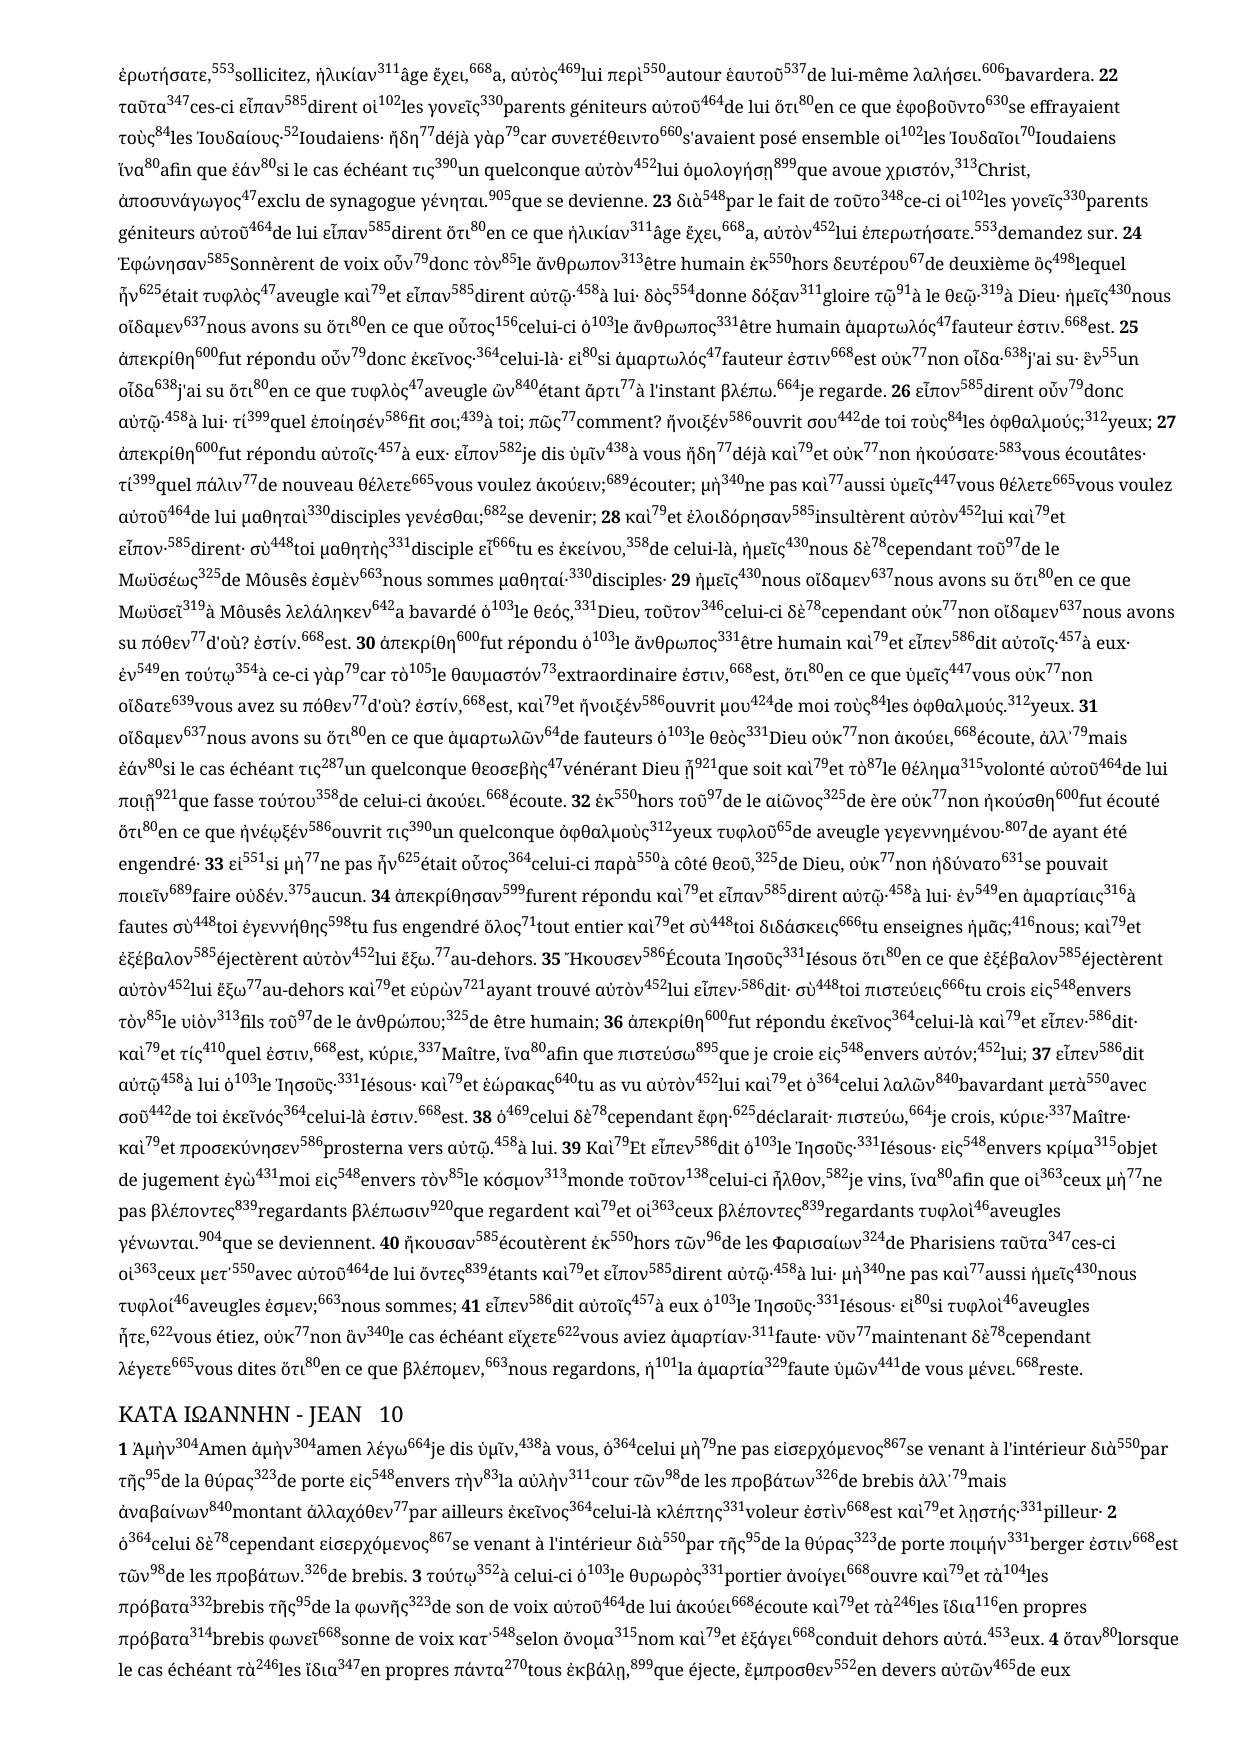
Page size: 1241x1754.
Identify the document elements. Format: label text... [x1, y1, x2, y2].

text 1 Καὶ79Et παράγων840menant de côté εἶδεν586vit ἄνθρωπον313être humain τυφλὸν4aveugle ἐκ550hors γενετῆς.323de naissance. 2 καὶ79et ἠρώτησαν585sollicitèrent αὐτὸν452lui οἱ102les μαθηταὶ330disciples αὐτοῦ464de lui λέγοντες·839disants· ῥαββί,337rabbi, τίς410quel ἥμαρτεν,586fauta, οὗτος364celui-ci ἢ79ou οἱ102les γονεῖς330parents géniteurs αὐτοῦ,464de lui, ἵνα80afin que τυφλὸς71aveugle γεννηθῇ;911que soit engendré; 3 ἀπεκρίθη600fut répondu Ἰησοῦς·331Iésous· οὔτε79ni οὗτος364celui-ci ἥμαρτεν586fauta οὔτε79ni οἱ102les γονεῖς330parents géniteurs αὐτοῦ,464de lui, ἀλλ᾽79mais ἵνα80afin que φανερωθῇ911que soit rendu visible τὰ104les ἔργα332travaux τοῦ97de le θεοῦ325de Dieu ἐν549en αὐτῷ.458à lui. 4 ἡμᾶς416nous δεῖ668attache de lien ἐργάζεσθαι690se mettre au travail τὰ86les ἔργα314travaux τοῦ358de celui πέμψαντός716de ayant mandé με417moi ἕως80jusqu'à ce que ἡμέρα329journée ἐστίν·668est· ἔρχεται674se vient νὺξ329nuit ὅτε77lorsque οὐδεὶς390aucun δύναται674se peut ἐργάζεσθαι.690se mettre au travail. 5 ὅταν80lorsque le cas échéant ἐν549en τῷ91à le κόσμῳ319à monde ὦ,917que je sois, φῶς333lumière εἰμι664je suis τοῦ97de le κόσμου.325de monde. 6 Ταῦτα347Ces-ci εἰπὼν721ayant dit ἔπτυσεν586cracha χαμαὶ77à terre καὶ79et ἐποίησεν586fit πηλὸν313boue ἐκ550hors τοῦ99de le πτύσματος327de crachat καὶ79et ἐπέχρισεν586oignit sur αὐτοῦ464de lui τὸν85le πηλὸν313boue ἐπὶ548sur τοὺς244les ὀφθαλμοὺς312yeux 7 καὶ79et εἶπεν586dit αὐτῷ·458à lui· ὕπαγε570dirige en arrière νίψαι558te lave εἰς548envers τὴν83la κολυμβήθραν311piscine τοῦ97de le Σιλωάμ,325de Siloam, ὃ500lequel ἑρμηνεύεται680est interprété ἀπεσταλμένος.813ayant été envoyé. ἀπῆλθεν586éloigna οὖν79donc καὶ79et ἐνίψατο592se lava καὶ79et ἦλθεν586vint βλέπων.840regardant. 8 Οἱ102Les οὖν79donc γείτονες330voisins καὶ79et οἱ363ceux θεωροῦντες839observants αὐτὸν452lui τὸ87le πρότερον55plus avant ὅτι80en ce que προσαίτης331mendiant ἦν625était ἔλεγον·624disaient· οὐχ340non οὗτός364celui-ci ἐστιν668est ὁ364celui καθήμενος867se étant assis καὶ79et προσαιτῶν;840mendiant auprès; 9 ἄλλοι389autres ἔλεγον624disaient ὅτι80en ce que οὗτός364celui-ci ἐστιν,668est, ἄλλοι389autres ἔλεγον·624disaient· οὐχί,304non pas, ἀλλ᾽79mais ὅμοιος47semblable αὐτῷ458à lui ἐστιν.668est. ἐκεῖνος342celui-là ἔλεγεν625disait ὅτι80en ce que ἐγώ431moi εἰμι.664je suis. 10 ἔλεγον624disaient οὖν79donc αὐτῷ·458à lui· πῶς77comment? [οὖν]79[donc] ἠνεῴχθησάν599furent ouvert σου442de toi οἱ102les ὀφθαλμοί;330yeux; 11 ἀπεκρίθη600fut répondu ἐκεῖνος·364celui-là· ὁ103le ἄνθρωπος331être humain ὁ364celui λεγόμενος891étant dit Ἰησοῦς331Iésous πηλὸν313boue ἐποίησεν586fit καὶ79et ἐπέχρισέν586oignit sur μου424de moi τοὺς84les ὀφθαλμοὺς312yeux καὶ79et εἶπέν586dit μοι420à moi ὅτι80en ce que ὕπαγε570dirige en arrière εἰς548envers τὸν85le Σιλωὰμ313Siloam καὶ79et νίψαι·558te lave· ἀπελθὼν721ayant éloigné οὖν79donc καὶ79et νιψάμενος740se ayant lavé ἀνέβλεψα.582je regardai de bas en haut. 12 καὶ79et εἶπαν585dirent αὐτῷ·458à lui· ποῦ77où? ἐστιν668est ἐκεῖνος;364celui-là; λέγει·668dit· οὐκ77non οἶδα.638j'ai su. 13 Ἄγουσιν667Conduisent αὐτὸν452lui πρὸς548vers τοὺς84les Φαρισαίους312Pharisiens τόν85le ποτε77à un moment τυφλόν.32aveugle. 14 ἦν625était δὲ78cependant σάββατον333sabbat ἐν549en ᾗ298à laquelle ἡμέρᾳ317à journée τὸν85le πηλὸν313boue ἐποίησεν586fit ὁ103le Ἰησοῦς331Iésous καὶ79et ἀνέῳξεν586ouvrit αὐτοῦ464de lui τοὺς84les ὀφθαλμούς.312yeux. 15 πάλιν77de nouveau οὖν79donc ἠρώτων624sollicitaient αὐτὸν452lui καὶ77aussi οἱ102les Φαρισαῖοι330Pharisiens πῶς77comment? ἀνέβλεψεν.586regarda de bas en haut. ὁ469celui δὲ78cependant εἶπεν586dit αὐτοῖς·457à eux· πηλὸν313boue ἐπέθηκέν586surposa μου424de moi ἐπὶ548sur τοὺς84les ὀφθαλμοὺς312yeux καὶ79et ἐνιψάμην588je me lavai καὶ79et βλέπω.664je regarde. 16 ἔλεγον624disaient οὖν79donc ἐκ550hors τῶν96de les Φαρισαίων324de Pharisiens τινές·389des quelconques· οὐκ77non ἔστιν668est οὗτος364celui-ci παρὰ550à côté θεοῦ325de Dieu ὁ103le ἄνθρωπος,331être humain, ὅτι80en ce que τὸ87le σάββατον315sabbat οὐ77non τηρεῖ.668garde. ἄλλοι389autres [δὲ]78[cependant] ἔλεγον·624disaient· πῶς77comment? δύναται674se peut ἄνθρωπος331être humain ἁμαρτωλὸς22fauteur τοιαῦτα139tels σημεῖα314signes ποιεῖν;689faire; καὶ79et σχίσμα333schisme ἦν625était ἐν549en αὐτοῖς.457à eux. 17 λέγουσιν667disent οὖν79donc τῷ91à le τυφλῷ59à aveugle πάλιν·77de nouveau· τί399quel σὺ448toi λέγεις666tu dis περὶ550autour αὐτοῦ,464de lui, ὅτι80en ce que ἠνέῳξέν586ouvrit σου442de toi τοὺς84les ὀφθαλμούς;312yeux; ὁ469celui δὲ78cependant εἶπεν586dit ὅτι80en ce que προφήτης331prophète ἐστίν.668est. 18 Οὐκ77Non ἐπίστευσαν585crurent οὖν79donc οἱ102les Ἰουδαῖοι70Ioudaiens περὶ550autour αὐτοῦ464de lui ὅτι80en ce que ἦν625était τυφλὸς47aveugle καὶ79et ἀνέβλεψεν586regarda de bas en haut ἕως80jusqu'à ce que ὅτου494de lequel un quelconque ἐφώνησαν585sonnèrent de voix τοὺς84les γονεῖς312parents géniteurs αὐτοῦ464de lui τοῦ358de celui ἀναβλέψαντος716de ayant regardé de bas en haut 19 καὶ79et ἠρώτησαν585sollicitèrent αὐτοὺς451eux λέγοντες·839disants· οὗτός364celui-ci ἐστιν668est ὁ103le υἱὸς331fils ὑμῶν,441de vous, ὃν480lequel ὑμεῖς447vous λέγετε665vous dites ὅτι80en ce que τυφλὸς71aveugle ἐγεννήθη;600fut engendré; πῶς77comment? οὖν79donc βλέπει668regarde ἄρτι;77à l'instant; 20 ἀπεκρίθησαν599furent répondu οὖν79donc οἱ102les γονεῖς330parents géniteurs αὐτοῦ464de lui καὶ79et εἶπαν·585dirent· οἴδαμεν637nous avons su ὅτι80en ce que οὗτός364celui-ci ἐστιν668est ὁ103le υἱὸς331fils ἡμῶν423de nous καὶ79et ὅτι80en ce que τυφλὸς71aveugle ἐγεννήθη·600fut engendré· 21 πῶς77comment? δὲ78cependant νῦν77maintenant βλέπει668regarde οὐκ77non οἴδαμεν,637nous avons su, ἢ79ou τίς410quel ἤνοιξεν586ouvrit αὐτοῦ464de lui τοὺς84les ὀφθαλμοὺς312yeux ἡμεῖς430nous οὐκ77non οἴδαμεν·637nous avons su· αὐτὸν452lui ἐρωτήσατε,553sollicitez, ἡλικίαν311âge ἔχει,668a, αὐτὸς469lui περὶ550autour ἑαυτοῦ537de lui-même λαλήσει.606bavardera. 22 ταῦτα347ces-ci εἶπαν585dirent οἱ102les γονεῖς330parents géniteurs αὐτοῦ464de lui ὅτι80en ce que ἐφοβοῦντο630se effrayaient τοὺς84les Ἰουδαίους·52Ioudaiens· ἤδη77déjà γὰρ79car συνετέθειντο660s'avaient posé ensemble οἱ102les Ἰουδαῖοι70Ioudaiens ἵνα80afin que ἐάν80si le cas échéant τις390un quelconque αὐτὸν452lui ὁμολογήσῃ899que avoue χριστόν,313Christ, ἀποσυνάγωγος47exclu de synagogue γένηται.905que se devienne. 23 διὰ548par le fait de τοῦτο348ce-ci οἱ102les γονεῖς330parents géniteurs αὐτοῦ464de lui εἶπαν585dirent ὅτι80en ce que ἡλικίαν311âge ἔχει,668a, αὐτὸν452lui ἐπερωτήσατε.553demandez sur. 24 Ἐφώνησαν585Sonnèrent de voix οὖν79donc τὸν85le ἄνθρωπον313être humain ἐκ550hors δευτέρου67de deuxième ὃς498lequel ἦν625était τυφλὸς47aveugle καὶ79et εἶπαν585dirent αὐτῷ·458à lui· δὸς554donne δόξαν311gloire τῷ91à le θεῷ·319à Dieu· ἡμεῖς430nous οἴδαμεν637nous avons su ὅτι80en ce que οὗτος156celui-ci ὁ103le ἄνθρωπος331être humain ἁμαρτωλός47fauteur ἐστιν.668est. 25 ἀπεκρίθη600fut répondu οὖν79donc ἐκεῖνος·364celui-là· εἰ80si ἁμαρτωλός47fauteur ἐστιν668est οὐκ77non οἶδα·638j'ai su· ἓν55un οἶδα638j'ai su ὅτι80en ce que τυφλὸς47aveugle ὢν840étant ἄρτι77à l'instant βλέπω.664je regarde. 26 εἶπον585dirent οὖν79donc αὐτῷ·458à lui· τί399quel ἐποίησέν586fit σοι;439à toi; πῶς77comment? ἤνοιξέν586ouvrit σου442de toi τοὺς84les ὀφθαλμούς;312yeux; 27 ἀπεκρίθη600fut répondu αὐτοῖς·457à eux· εἶπον582je dis ὑμῖν438à vous ἤδη77déjà καὶ79et οὐκ77non ἠκούσατε·583vous écoutâtes· τί399quel πάλιν77de nouveau θέλετε665vous voulez ἀκούειν;689écouter; μὴ340ne pas καὶ77aussi ὑμεῖς447vous θέλετε665vous voulez αὐτοῦ464de lui μαθηταὶ330disciples γενέσθαι;682se devenir; 28 καὶ79et ἐλοιδόρησαν585insultèrent αὐτὸν452lui καὶ79et εἶπον·585dirent· σὺ448toi μαθητὴς331disciple εἶ666tu es ἐκείνου,358de celui-là, ἡμεῖς430nous δὲ78cependant τοῦ97de le Μωϋσέως325de Môusês ἐσμὲν663nous sommes μαθηταί·330disciples· 29 ἡμεῖς430nous οἴδαμεν637nous avons su ὅτι80en ce que Μωϋσεῖ319à Môusês λελάληκεν642a bavardé ὁ103le θεός,331Dieu, τοῦτον346celui-ci δὲ78cependant οὐκ77non οἴδαμεν637nous avons su πόθεν77d'où? ἐστίν.668est. 30 ἀπεκρίθη600fut répondu ὁ103le ἄνθρωπος331être humain καὶ79et εἶπεν586dit αὐτοῖς·457à eux· ἐν549en τούτῳ354à ce-ci γὰρ79car τὸ105le θαυμαστόν73extraordinaire ἐστιν,668est, ὅτι80en ce que ὑμεῖς447vous οὐκ77non οἴδατε639vous avez su πόθεν77d'où? ἐστίν,668est, καὶ79et ἤνοιξέν586ouvrit μου424de moi τοὺς84les ὀφθαλμούς.312yeux. 31 οἴδαμεν637nous avons su ὅτι80en ce que ἁμαρτωλῶν64de fauteurs ὁ103le θεὸς331Dieu οὐκ77non ἀκούει,668écoute, ἀλλ᾽79mais ἐάν80si le cas échéant τις287un quelconque θεοσεβὴς47vénérant Dieu ᾖ921que soit καὶ79et τὸ87le θέλημα315volonté αὐτοῦ464de lui ποιῇ921que fasse τούτου358de celui-ci ἀκούει.668écoute. 32 ἐκ550hors τοῦ97de le αἰῶνος325de ère οὐκ77non ἠκούσθη600fut écouté ὅτι80en ce que ἠνέῳξέν586ouvrit τις390un quelconque ὀφθαλμοὺς312yeux τυφλοῦ65de aveugle γεγεννημένου·807de ayant été engendré· 33 εἰ551si μὴ77ne pas ἦν625était οὗτος364celui-ci παρὰ550à côté θεοῦ,325de Dieu, οὐκ77non ἠδύνατο631se pouvait ποιεῖν689faire οὐδέν.375aucun. 34 ἀπεκρίθησαν599furent répondu καὶ79et εἶπαν585dirent αὐτῷ·458à lui· ἐν549en ἁμαρτίαις316à fautes σὺ448toi ἐγεννήθης598tu fus engendré ὅλος71tout entier καὶ79et σὺ448toi διδάσκεις666tu enseignes ἡμᾶς;416nous; καὶ79et ἐξέβαλον585éjectèrent αὐτὸν452lui ἔξω.77au-dehors. 35 Ἤκουσεν586Écouta Ἰησοῦς331Iésous ὅτι80en ce que ἐξέβαλον585éjectèrent αὐτὸν452lui ἔξω77au-dehors καὶ79et εὑρὼν721ayant trouvé αὐτὸν452lui εἶπεν·586dit· σὺ448toi πιστεύεις666tu crois εἰς548envers τὸν85le υἱὸν313fils τοῦ97de le ἀνθρώπου;325de être humain; 36 ἀπεκρίθη600fut répondu ἐκεῖνος364celui-là καὶ79et εἶπεν·586dit· καὶ79et τίς410quel ἐστιν,668est, κύριε,337Maître, ἵνα80afin que πιστεύσω895que je croie εἰς548envers αὐτόν;452lui; 37 εἶπεν586dit αὐτῷ458à lui ὁ103le Ἰησοῦς·331Iésous· καὶ79et ἑώρακας640tu as vu αὐτὸν452lui καὶ79et ὁ364celui λαλῶν840bavardant μετὰ550avec σοῦ442de toi ἐκεῖνός364celui-là ἐστιν.668est. 38 ὁ469celui δὲ78cependant ἔφη·625déclarait· πιστεύω,664je crois, κύριε·337Maître· καὶ79et προσεκύνησεν586prosterna vers αὐτῷ.458à lui. 39 Καὶ79Et εἶπεν586dit ὁ103le Ἰησοῦς·331Iésous· εἰς548envers κρίμα315objet de jugement ἐγὼ431moi εἰς548envers τὸν85le κόσμον313monde τοῦτον138celui-ci ἦλθον,582je vins, ἵνα80afin que οἱ363ceux μὴ77ne pas βλέποντες839regardants βλέπωσιν920que regardent καὶ79et οἱ363ceux βλέποντες839regardants τυφλοὶ46aveugles γένωνται.904que se deviennent. 40 ἤκουσαν585écoutèrent ἐκ550hors τῶν96de les Φαρισαίων324de Pharisiens ταῦτα347ces-ci οἱ363ceux μετ᾽550avec αὐτοῦ464de lui ὄντες839étants καὶ79et εἶπον585dirent αὐτῷ·458à lui· μὴ340ne pas καὶ77aussi ἡμεῖς430nous τυφλοί46aveugles ἐσμεν;663nous sommes; 41 εἶπεν586dit αὐτοῖς457à eux ὁ103le Ἰησοῦς·331Iésous· εἰ80si τυφλοὶ46aveugles ἦτε,622vous étiez, οὐκ77non ἂν340le cas échéant εἴχετε622vous aviez ἁμαρτίαν·311faute· νῦν77maintenant δὲ78cependant λέγετε665vous dites ὅτι80en ce que βλέπομεν,663nous regardons, ἡ101la ἁμαρτία329faute ὑμῶν441de vous μένει.668reste. [118, 59, 1181, 1381]
text ΚΑΤΑ ΙΩΑΝΝΗΝ - JEAN 10 [118, 1399, 1181, 1429]
text 1 Ἀμὴν304Amen ἀμὴν304amen λέγω664je dis ὑμῖν,438à vous, ὁ364celui μὴ79ne pas εἰσερχόμενος867se venant à l'intérieur διὰ550par τῆς95de la θύρας323de porte εἰς548envers τὴν83la αὐλὴν311cour τῶν98de les προβάτων326de brebis ἀλλ᾽79mais ἀναβαίνων840montant ἀλλαχόθεν77par ailleurs ἐκεῖνος364celui-là κλέπτης331voleur ἐστὶν668est καὶ79et λῃστής·331pilleur· 2 ὁ364celui δὲ78cependant εἰσερχόμενος867se venant à l'intérieur διὰ550par τῆς95de la θύρας323de porte ποιμήν331berger ἐστιν668est τῶν98de les προβάτων.326de brebis. 3 τούτῳ352à celui-ci ὁ103le θυρωρὸς331portier ἀνοίγει668ouvre καὶ79et τὰ104les πρόβατα332brebis τῆς95de la φωνῆς323de son de voix αὐτοῦ464de lui ἀκούει668écoute καὶ79et τὰ246les ἴδια116en propres πρόβατα314brebis φωνεῖ668sonne de voix κατ᾽548selon ὄνομα315nom καὶ79et ἐξάγει668conduit dehors αὐτά.453eux. 4 ὅταν80lorsque le cas échéant τὰ246les ἴδια347en propres πάντα270tous ἐκβάλῃ,899que éjecte, ἔμπροσθεν552en devers αὐτῶν465de eux πορεύεται674se va καὶ79et τὰ104les πρόβατα332brebis αὐτῷ458à lui ἀκολουθεῖ,668suit, ὅτι80en ce que οἴδασιν641ont su τὴν83la φωνὴν311son de voix αὐτοῦ·464de lui· 5 ἀλλοτρίῳ59à d’autre δὲ78cependant οὐ77non μὴ77ne pas ἀκολουθήσωσιν,898que suivent, ἀλλὰ79mais φεύξονται611se fuiront ἀπ᾽550au loin αὐτοῦ,464de lui, ὅτι80en ce que οὐκ77non οἴδασιν641ont su τῶν96de les ἀλλοτρίων64de d’autres τὴν83la φωνήν.311son de voix. 6 Ταύτην136Celle-ci τὴν83la παροιμίαν311proverbe εἶπεν586dit αὐτοῖς457à eux ὁ103le Ἰησοῦς,331Iésous, ἐκεῖνοι363ceux-là δὲ78cependant οὐκ77non ἔγνωσαν585connurent τίνα411quels ἦν625était ἃ481lesquels ἐλάλει625bavardait αὐτοῖς.457à eux. 7 Εἶπεν586Dit οὖν79donc αὐτοῖς457à eux πάλιν77de nouveau ὁ103le Ἰησοῦς·331Iésous· ἀμὴν304amen ἀμὴν304amen λέγω664je dis ὑμῖν438à vous ὅτι80en ce que ἐγώ431moi εἰμι664je suis ἡ101la θύρα329porte τῶν98de les προβάτων.326de brebis. 8 πάντες389tous ὅσοι497autant lesquels ἦλθον585vinrent [πρὸ550[d'avant ἐμοῦ]424de moi] κλέπται330voleurs εἰσὶν667sont καὶ79et λῃσταί,330pilleurs, ἀλλ᾽79mais οὐκ77non ἤκουσαν585écoutèrent αὐτῶν463de eux τὰ104les πρόβατα.332brebis. 9 ἐγώ431moi εἰμι664je suis ἡ101la θύρα·329porte· δι᾽550par ἐμοῦ424de moi ἐάν80si le cas échéant τις390un quelconque εἰσέλθῃ899que vienne à l'intérieur σωθήσεται619sera sauvé καὶ79et εἰσελεύσεται612se viendra à l'intérieur καὶ79et ἐξελεύσεται612se sortira καὶ79et νομὴν311pâturage εὑρήσει.606trouvera. 10 ὁ103le κλέπτης331voleur οὐκ77non ἔρχεται674se vient εἰ551si μὴ77ne pas ἵνα80afin que κλέψῃ899que vole καὶ79et θύσῃ899que sacrifie καὶ79et ἀπολέσῃ·899que perde au loin· ἐγὼ431moi ἦλθον582je vins ἵνα80afin que ζωὴν311vie ἔχωσιν920que aient καὶ79et περισσὸν77surabondamment ἔχωσιν.920que aient. 11 Ἐγώ431Moi εἰμι664je suis ὁ103le ποιμὴν331berger ὁ103le καλός.22beau. ὁ103le ποιμὴν331berger ὁ103le καλὸς22beau τὴν83la ψυχὴν311âme αὐτοῦ464de lui τίθησιν668pose ὑπὲρ550au-dessus τῶν98de les προβάτων·326de brebis· 12 ὁ103le μισθωτὸς331salarié καὶ77aussi οὐκ77non ὢν840étant ποιμήν,331berger, οὗ492de lequel οὐκ77non ἔστιν668est τὰ264les πρόβατα332brebis ἴδια,133en propres, θεωρεῖ668observe τὸν85le λύκον313loup ἐρχόμενον849se venant καὶ79et ἀφίησιν668abandonne τὰ86les πρόβατα314brebis καὶ79et φεύγει668fuit –935– καὶ79et ὁ103le λύκος331loup ἁρπάζει668ravit αὐτὰ453eux καὶ79et σκορπίζει668disperse –935– 13 ὅτι80en ce que μισθωτός331salarié ἐστιν668est καὶ79et οὐ77non μέλει668soucie αὐτῷ458à lui περὶ550autour τῶν98de les προβάτων.326de brebis. 14 Ἐγώ431Moi εἰμι664je suis ὁ103le ποιμὴν331berger ὁ103le καλὸς22beau καὶ79et γινώσκω664je connais τὰ86les ἐμὰ414miens καὶ79et γινώσκουσίν667connaissent με417moi τὰ104les ἐμά,428miens, 15 καθὼς77de haut en bas comme γινώσκει668connaît με417moi ὁ103le πατὴρ331père κἀγὼ431et moi γινώσκω664je connais τὸν85le πατέρα,313père, καὶ79et τὴν83la ψυχήν311âme μου424de moi τίθημι664je pose ὑπὲρ550au-dessus τῶν98de les προβάτων.326de brebis. 16 καὶ79et ἄλλα116autres πρόβατα314brebis ἔχω664j'ai ἃ499lesquels οὐκ77non ἔστιν668est ἐκ550hors τῆς95de la αὐλῆς323de cour ταύτης·148de celle-ci· κἀκεῖνα347et ceux-là δεῖ668attache de lien με417moi ἀγαγεῖν681conduire καὶ79et τῆς95de la φωνῆς323de son de voix μου424de moi ἀκούσουσιν,605écouteront, καὶ79et γενήσονται611se deviendront μία195une ποίμνη,329bergerie de troupeau, εἷς197un ποιμήν.331berger. 17 Διὰ548Par le fait de τοῦτό348ce-ci με417moi ὁ103le πατὴρ331père ἀγαπᾷ668aime ὅτι80en ce que ἐγὼ431moi τίθημι664je pose τὴν83la ψυχήν311âme μου,424de moi, ἵνα80afin que πάλιν77de nouveau λάβω895que je prenne αὐτήν.450elle. 18 οὐδεὶς390aucun ἦρεν586leva αὐτὴν450elle ἀπ᾽550au loin ἐμοῦ,424de moi, ἀλλ᾽79mais ἐγὼ431moi τίθημι664je pose αὐτὴν450elle ἀπ᾽550au loin ἐμαυτοῦ.511de moi-même. ἐξουσίαν311autorité ἔχω664j'ai θεῖναι681poser αὐτήν,450elle, καὶ79et ἐξουσίαν311autorité ἔχω664j'ai πάλιν77de nouveau λαβεῖν681prendre αὐτήν·450elle· ταύτην136celle-ci τὴν83la ἐντολὴν311commandement ἔλαβον582je pris παρὰ550à côté τοῦ97de le πατρός325de père μου.424de moi. 19 Σχίσμα333Schisme πάλιν77de nouveau ἐγένετο592se devint ἐν549en τοῖς90à les Ἰουδαίοις58à Ioudaiens διὰ548par le fait de τοὺς84les λόγους312discours τούτους.137ceux-ci. 20 ἔλεγον624disaient δὲ78cependant πολλοὶ389nombreux ἐξ550hors αὐτῶν·463de eux· δαιμόνιον315démon ἔχει668a καὶ79et μαίνεται·674se délire· τί399quel αὐτοῦ464de lui ἀκούετε;665vous écoutez; 21 ἄλλοι389autres ἔλεγον·624disaient· ταῦτα157ces-ci τὰ104les ῥήματα332oraux οὐκ77non ἔστιν668est δαιμονιζομένου·861de se faisant démoniser· μὴ340ne pas δαιμόνιον333démon δύναται674se peut τυφλῶν64de aveugles ὀφθαλμοὺς312yeux ἀνοῖξαι;681ouvrir; 22 Ἐγένετο592Se devint τότε77alors τὰ104les ἐγκαίνια332encénies ἐν549en τοῖς92à les Ἱεροσολύμοις,320à Ierosoluma, χειμὼν331tempête hivernale ἦν,625était, 23 καὶ79et περιεπάτει625piétinait autour ὁ103le Ἰησοῦς331Iésous ἐν549en τῷ93à le ἱερῷ321à sanctuaire ἐν549en τῇ89à la στοᾷ317à portique τοῦ97de le Σολομῶνος.325de Solomon. 24 ἐκύκλωσαν585encerclèrent οὖν79donc αὐτὸν452lui οἱ102les Ἰουδαῖοι70Ioudaiens καὶ79et ἔλεγον624disaient αὐτῷ·458à lui· ἕως80jusqu'à ce que πότε77quand τὴν83la ψυχὴν311âme ἡμῶν423de nous αἴρεις;666tu lèves; εἰ80si σὺ448toi εἶ666tu es ὁ103le χριστός,331Christ, εἰπὲ554dis ἡμῖν419à nous παρρησίᾳ.317à oralité franche. 25 ἀπεκρίθη600fut répondu αὐτοῖς457à eux ὁ103le Ἰησοῦς·331Iésous· εἶπον582je dis ὑμῖν438à vous καὶ79et οὐ77non πιστεύετε·665vous croyez· τὰ104les ἔργα332travaux ἃ481lesquels ἐγὼ431moi ποιῶ664je fais ἐν549en τῷ93à le ὀνόματι321à nom τοῦ97de le πατρός325de père μου424de moi ταῦτα365ces-ci μαρτυρεῖ668témoigne περὶ550autour ἐμοῦ·424de moi· 26 ἀλλ᾽79mais ὑμεῖς447vous οὐ77non πιστεύετε,665vous croyez, ὅτι80en ce que οὐκ77non ἐστὲ665vous êtes ἐκ550hors τῶν98de les προβάτων326de brebis τῶν98de les ἐμῶν.228de miens. 27 τὰ104les πρόβατα332brebis τὰ104les ἐμὰ232miens τῆς95de la φωνῆς323de son de voix μου424de moi ἀκούουσιν,667écoutent, κἀγὼ431et moi γινώσκω664je connais αὐτὰ453eux καὶ79et ἀκολουθοῦσίν667suivent μοι,420à moi, 28 κἀγὼ431et moi δίδωμι664je donne αὐτοῖς459à eux ζωὴν311vie αἰώνιον2éternelle καὶ79et οὐ77non μὴ77ne pas ἀπόλωνται904que se perdent au loin εἰς548envers τὸν85le αἰῶνα313ère καὶ79et οὐχ77non ἁρπάσει606ravira τις390un quelconque αὐτὰ453eux ἐκ550hors τῆς95de la χειρός323de main μου.424de moi. 29 ὁ103le πατήρ331père μου424de moi ὃς498lequel δέδωκέν642a donné μοι420à moi πάντων385de tous μεῖζων47plus grand ἐστιν,668est, καὶ79et οὐδεὶς390aucun δύναται674se peut ἁρπάζειν689ravir ἐκ550hors τῆς95de la χειρὸς323de main τοῦ97de le πατρός.325de père. 30 ἐγὼ431moi καὶ79et ὁ103le πατὴρ331père ἕν49un ἐσμεν.663nous sommes. 31 Ἐβάστασαν585Mirent en charge πάλιν77de nouveau λίθους312pierres οἱ102les Ἰουδαῖοι70Ioudaiens ἵνα80afin que λιθάσωσιν898que pierrent αὐτόν.452lui. 32 ἀπεκρίθη600fut répondu αὐτοῖς457à eux ὁ103le Ἰησοῦς·331Iésous· πολλὰ270nombreux ἔργα314travaux καλὰ5beaux ἔδειξα582je montrai ὑμῖν438à vous ἐκ550hors τοῦ97de le πατρός·325de père· διὰ548par le fait de ποῖον399quel αὐτῶν465de eux ἔργον315travail ἐμὲ417moi λιθάζετε;665vous pierrez; 33 ἀπεκρίθησαν599furent répondu αὐτῷ458à lui οἱ102les Ἰουδαῖοι·70Ioudaiens· περὶ550autour καλοῦ18de beau ἔργου327de travail οὐ77non λιθάζομέν663nous pierrons σε437toi ἀλλὰ79mais περὶ550autour βλασφημίας,323de blasphème, καὶ79et ὅτι80en ce que σὺ448toi ἄνθρωπος331être humain ὢν840étant ποιεῖς666tu fais σεαυτὸν516toi-même θεόν.313Dieu. 34 ἀπεκρίθη600fut répondu αὐτοῖς457à eux [ὁ]103[le] Ἰησοῦς·331Iésous· οὐκ340non ἔστιν668est γεγραμμένον815ayant été graphé ἐν549en τῷ91à le νόμῳ319à loi ὑμῶν441de vous ὅτι80en ce que ἐγὼ431moi εἶπα·582je dis· θεοί330dieux ἐστε;665vous êtes; 35 εἰ80si ἐκείνους345ceux-là εἶπεν586dit θεοὺς312dieux πρὸς548vers οὓς479lesquels ὁ103le λόγος331discours τοῦ97de le θεοῦ325de Dieu ἐγένετο,592se devint, καὶ79et οὐ77non δύναται674se peut λυθῆναι683être délié ἡ101la γραφή,329graphe, 36 ὃν480lequel ὁ103le πατὴρ331père ἡγίασεν586sanctifia καὶ79et ἀπέστειλεν586envoya εἰς548envers τὸν85le κόσμον313monde ὑμεῖς447vous λέγετε665vous dites ὅτι80en ce que βλασφημεῖς,666tu blasphèmes, ὅτι80en ce que εἶπον·582je dis· υἱὸς331fils τοῦ97de le θεοῦ325de Dieu εἰμι;664je suis; 37 εἰ80si οὐ77non ποιῶ664je fais τὰ86les ἔργα314travaux τοῦ97de le πατρός325de père μου,424de moi, μὴ77ne pas πιστεύετέ569croyez μοι·420à moi· 38 εἰ80si δὲ78cependant ποιῶ,664je fais, κἂν77et si ἐμοὶ420à moi μὴ77ne pas πιστεύητε,918que vous croyiez, τοῖς92à les ἔργοις320à travaux πιστεύετε,569croyez, ἵνα80afin que γνῶτε896que vous connaissiez καὶ79et γινώσκητε918que vous connaissiez ὅτι80en ce que ἐν549en ἐμοὶ420à moi ὁ103le πατὴρ331père κἀγὼ431et moi ἐν549en τῷ91à le πατρί.319à père. 39 Ἐζήτουν624Cherchaient [οὖν]79[donc] αὐτὸν452lui πάλιν77de nouveau πιάσαι,681saisir, καὶ79et ἐξῆλθεν586sortit ἐκ550hors τῆς95de la χειρὸς323de main αὐτῶν.463de eux. 40 Καὶ79Et ἀπῆλθεν586éloigna πάλιν77de nouveau πέραν552de l'autre côté τοῦ97de le Ἰορδάνου325de Iordane εἰς548envers τὸν85le τόπον313lieu ὅπου80là où ἦν625était Ἰωάννης331Ioannes τὸ348ce πρῶτον77premièrement βαπτίζων840baptisant καὶ79et ἔμεινεν586resta ἐκεῖ.77là. 41 καὶ79et πολλοὶ389nombreux ἦλθον585vinrent πρὸς548vers αὐτὸν452lui καὶ79et ἔλεγον624disaient ὅτι80en ce que Ἰωάννης331Ioannes μὲν79certes σημεῖον315signe ἐποίησεν586fit οὐδέν,271aucun, πάντα391tous δὲ78cependant ὅσα481autant lesquels εἶπεν586dit Ἰωάννης331Ioannes περὶ550autour τούτου358de celui-ci ἀληθῆ48vrais ἦν.625était. 42 καὶ79et πολλοὶ389nombreux ἐπίστευσαν585crurent εἰς548envers αὐτὸν452lui ἐκεῖ.77là. [118, 1433, 1181, 1682]
